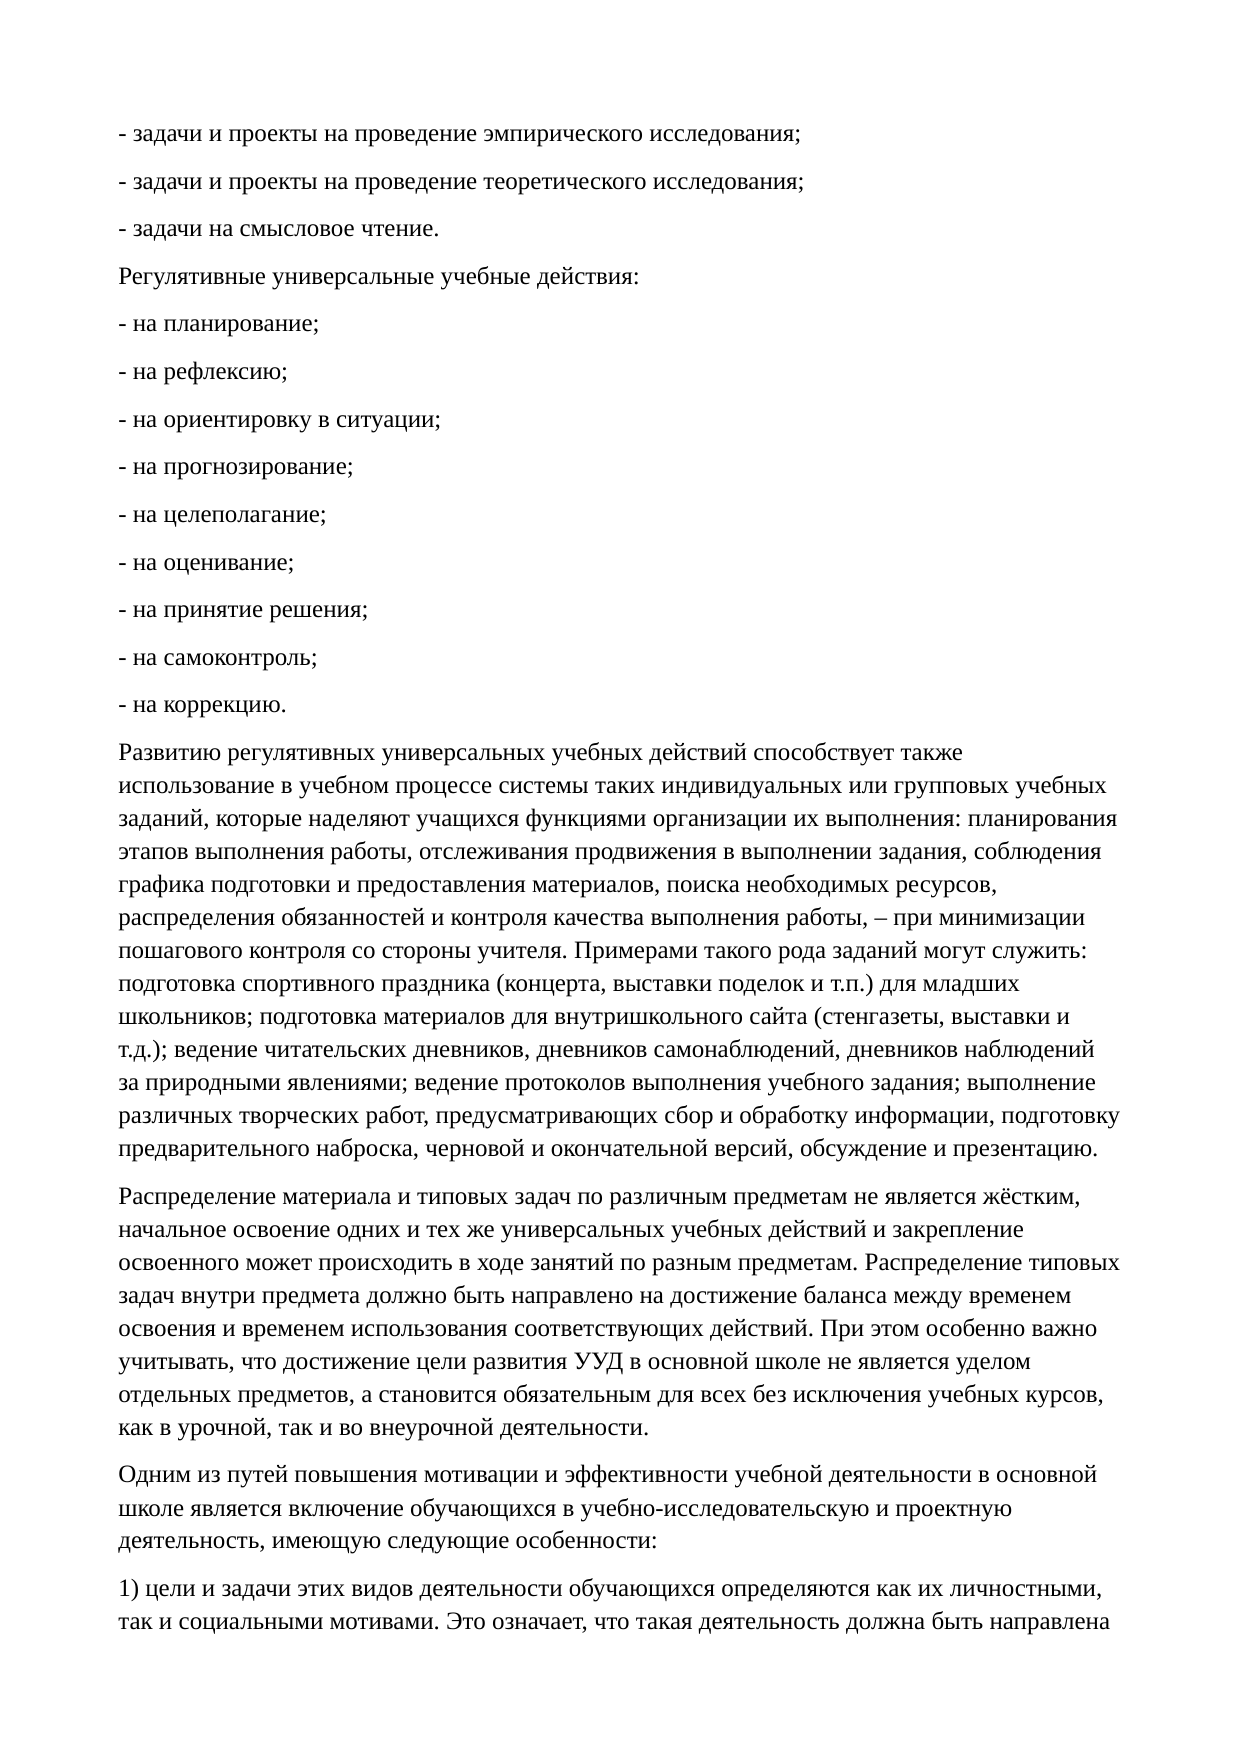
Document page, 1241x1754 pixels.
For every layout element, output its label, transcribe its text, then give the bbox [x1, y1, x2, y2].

text - на целеполагание; [118, 499, 1122, 528]
text - на принятие решения; [118, 594, 1122, 623]
text - на прогнозирование; [118, 451, 1122, 480]
text - на рефлексию; [118, 356, 1122, 385]
text - на оценивание; [118, 547, 1122, 575]
text - на планирование; [118, 308, 1122, 337]
text - на самоконтроль; [118, 642, 1122, 671]
text - задачи на смысловое чтение. [118, 213, 1122, 242]
text - на коррекцию. [118, 689, 1122, 718]
text Распределение материала и типовых задач по различным предметам не является жёстким, начальное освоение одних и тех же универсальных учебных действий и закрепление освоенного может происходить в ходе занятий по разным предметам. Распределение типовых задач внутри предмета должно быть направлено на достижение баланса между временем освоения и временем использования соответствующих действий. При этом особенно важно учитывать, что достижение цели развития УУД в основной школе не является уделом отдельных предметов, а становится обязательным для всех без исключения учебных курсов, как в урочной, так и во внеурочной деятельности. [118, 1181, 1122, 1441]
text - задачи и проекты на проведение теоретического исследования; [118, 166, 1122, 194]
text - задачи и проекты на проведение эмпирического исследования; [118, 118, 1122, 147]
text - на ориентировку в ситуации; [118, 404, 1122, 432]
text 1) цели и задачи этих видов деятельности обучающихся определяются как их личностными, так и социальными мотивами. Это означает, что такая деятельность должна быть направлена [118, 1573, 1122, 1635]
text Регулятивные универсальные учебные действия: [118, 261, 1122, 290]
text Развитию регулятивных универсальных учебных действий способствует также использование в учебном процессе системы таких индивидуальных или групповых учебных заданий, которые наделяют учащихся функциями организации их выполнения: планирования этапов выполнения работы, отслеживания продвижения в выполнении задания, соблюдения графика подготовки и предоставления материалов, поиска необходимых ресурсов, распределения обязанностей и контроля качества выполнения работы, – при минимизации пошагового контроля со стороны учителя. Примерами такого рода заданий могут служить: подготовка спортивного праздника (концерта, выставки поделок и т.п.) для младших школьников; подготовка материалов для внутришкольного сайта (стенгазеты, выставки и т.д.); ведение читательских дневников, дневников самонаблюдений, дневников наблюдений за природными явлениями; ведение протоколов выполнения учебного задания; выполнение различных творческих работ, предусматривающих сбор и обработку информации, подготовку предварительного наброска, черновой и окончательной версий, обсуждение и презентацию. [118, 737, 1122, 1162]
text Одним из путей повышения мотивации и эффективности учебной деятельности в основной школе является включение обучающихся в учебно-исследовательскую и проектную деятельность, имеющую следующие особенности: [118, 1459, 1122, 1554]
